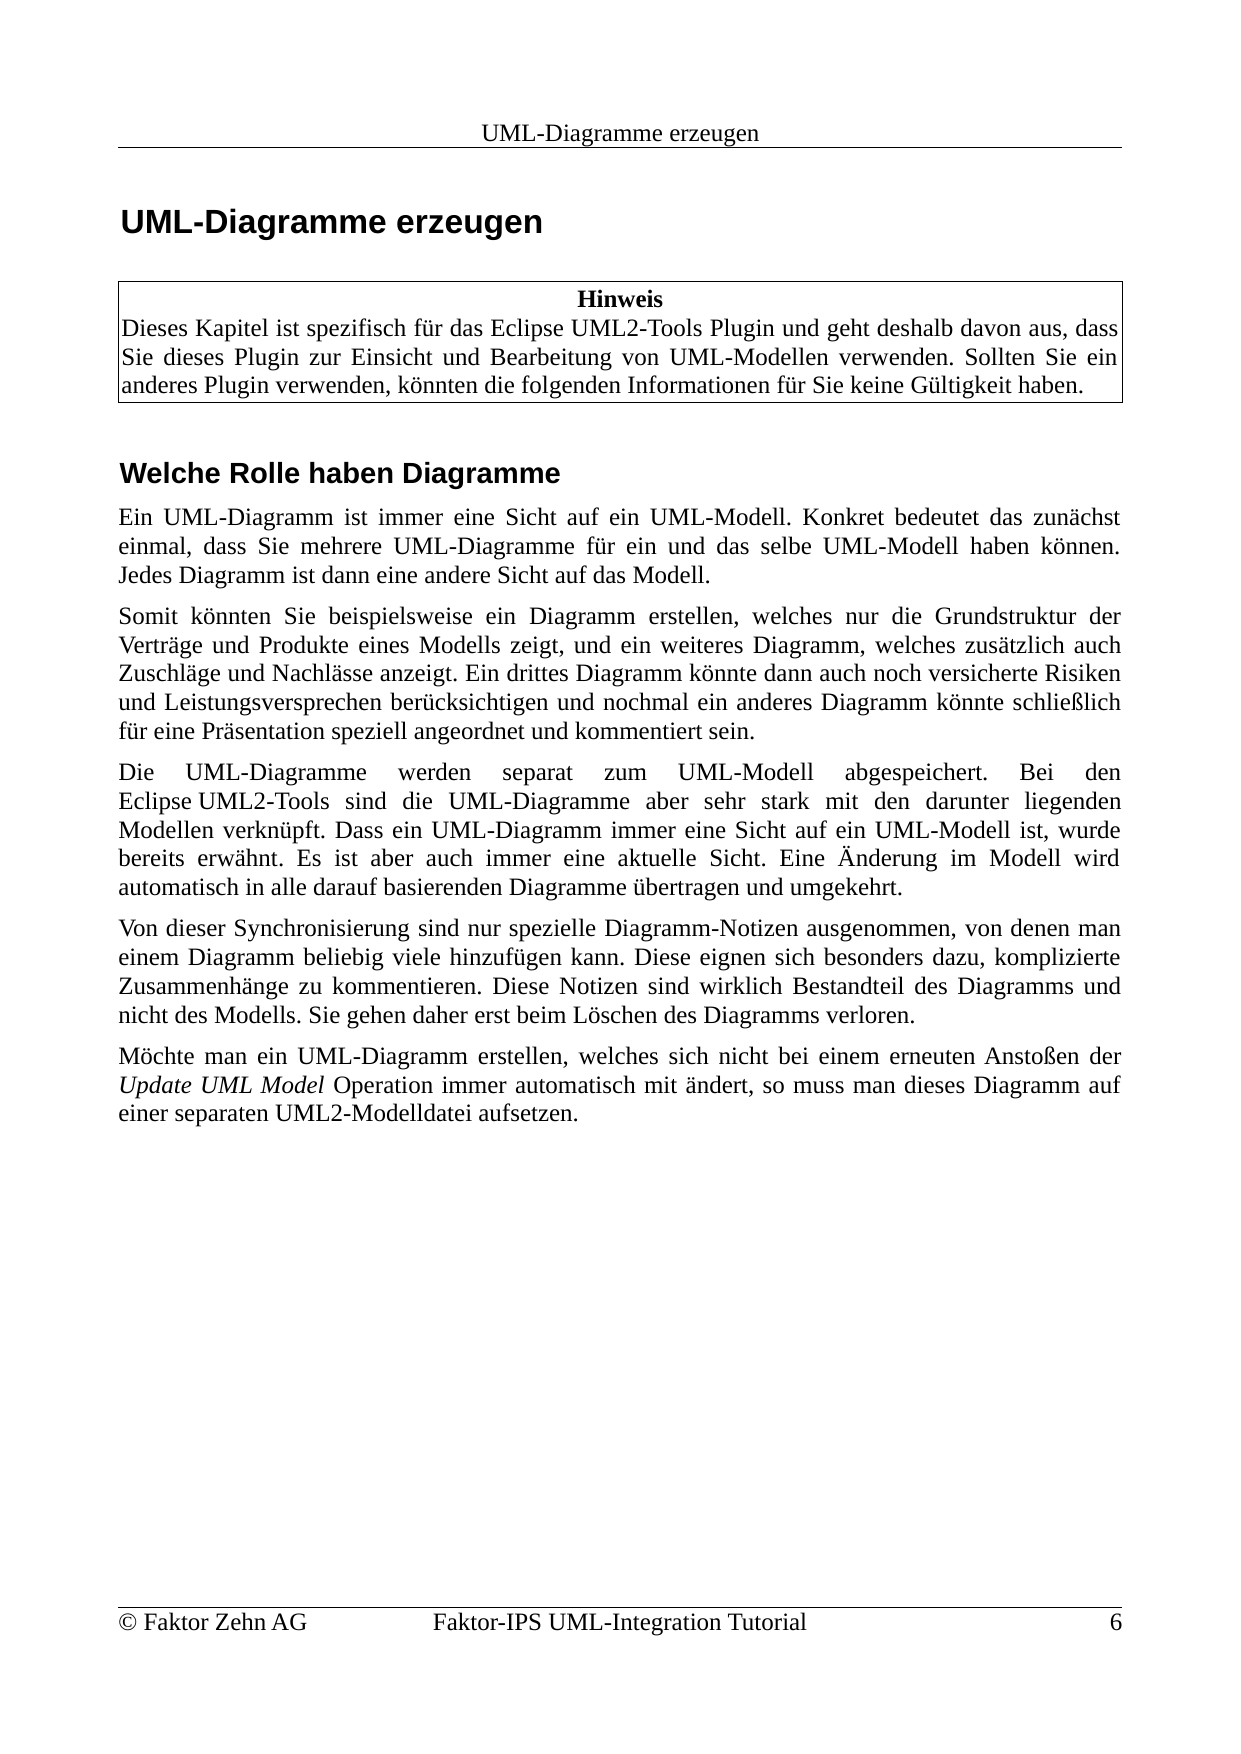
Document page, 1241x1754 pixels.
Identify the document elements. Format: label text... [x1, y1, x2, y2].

text Möchte man ein UML-Diagramm erstellen, welches sich nicht bei einem erneuten Anstoßen der Update UML Model Operation immer automatisch mit ändert, so muss man dieses Diagramm auf einer separaten UML2-Modelldatei aufsetzen. [118, 1041, 1122, 1127]
text Ein UML-Diagramm ist immer eine Sicht auf ein UML-Modell. Konkret bedeutet das zunächst einmal, dass Sie mehrere UML-Diagramme für ein und das selbe UML-Modell haben können. Jedes Diagramm ist dann eine andere Sicht auf das Modell. [118, 502, 1122, 588]
text Dieses Kapitel ist spezifisch für das Eclipse UML2-Tools Plugin und geht deshalb davon aus, dass Sie dieses Plugin zur Einsicht und Bearbeitung von UML-Modellen verwenden. Sollten Sie ein anderes Plugin verwenden, könnten die folgenden Informationen für Sie keine Gültigkeit haben. [119, 310, 1122, 402]
text Die UML-Diagramme werden separat zum UML-Modell abgespeichert. Bei den Eclipse UML2‑Tools sind die UML-Diagramme aber sehr stark mit den darunter liegenden Modellen verknüpft. Dass ein UML-Diagramm immer eine Sicht auf ein UML-Modell ist, wurde bereits erwähnt. Es ist aber auch immer eine aktuelle Sicht. Eine Änderung im Modell wird automatisch in alle darauf basierenden Diagramme übertragen und umgekehrt. [118, 757, 1122, 901]
text Von dieser Synchronisierung sind nur spezielle Diagramm-Notizen ausgenommen, von denen man einem Diagramm beliebig viele hinzufügen kann. Diese eignen sich besonders dazu, komplizierte Zusammenhänge zu kommentieren. Diese Notizen sind wirklich Bestandteil des Diagramms und nicht des Modells. Sie gehen daher erst beim Löschen des Diagramms verloren. [118, 913, 1122, 1028]
subtitle Welche Rolle haben Diagramme [118, 456, 1122, 490]
text Somit könnten Sie beispielsweise ein Diagramm erstellen, welches nur die Grundstruktur der Verträge und Produkte eines Modells zeigt, und ein weiteres Diagramm, welches zusätzlich auch Zuschläge und Nachlässe anzeigt. Ein drittes Diagramm könnte dann auch noch versicherte Risiken und Leistungsversprechen berücksichtigen und nochmal ein anderes Diagramm könnte schließlich für eine Präsentation speziell angeordnet und kommentiert sein. [118, 601, 1122, 745]
text Hinweis [119, 282, 1122, 310]
subtitle UML-Diagramme erzeugen [118, 201, 1122, 240]
